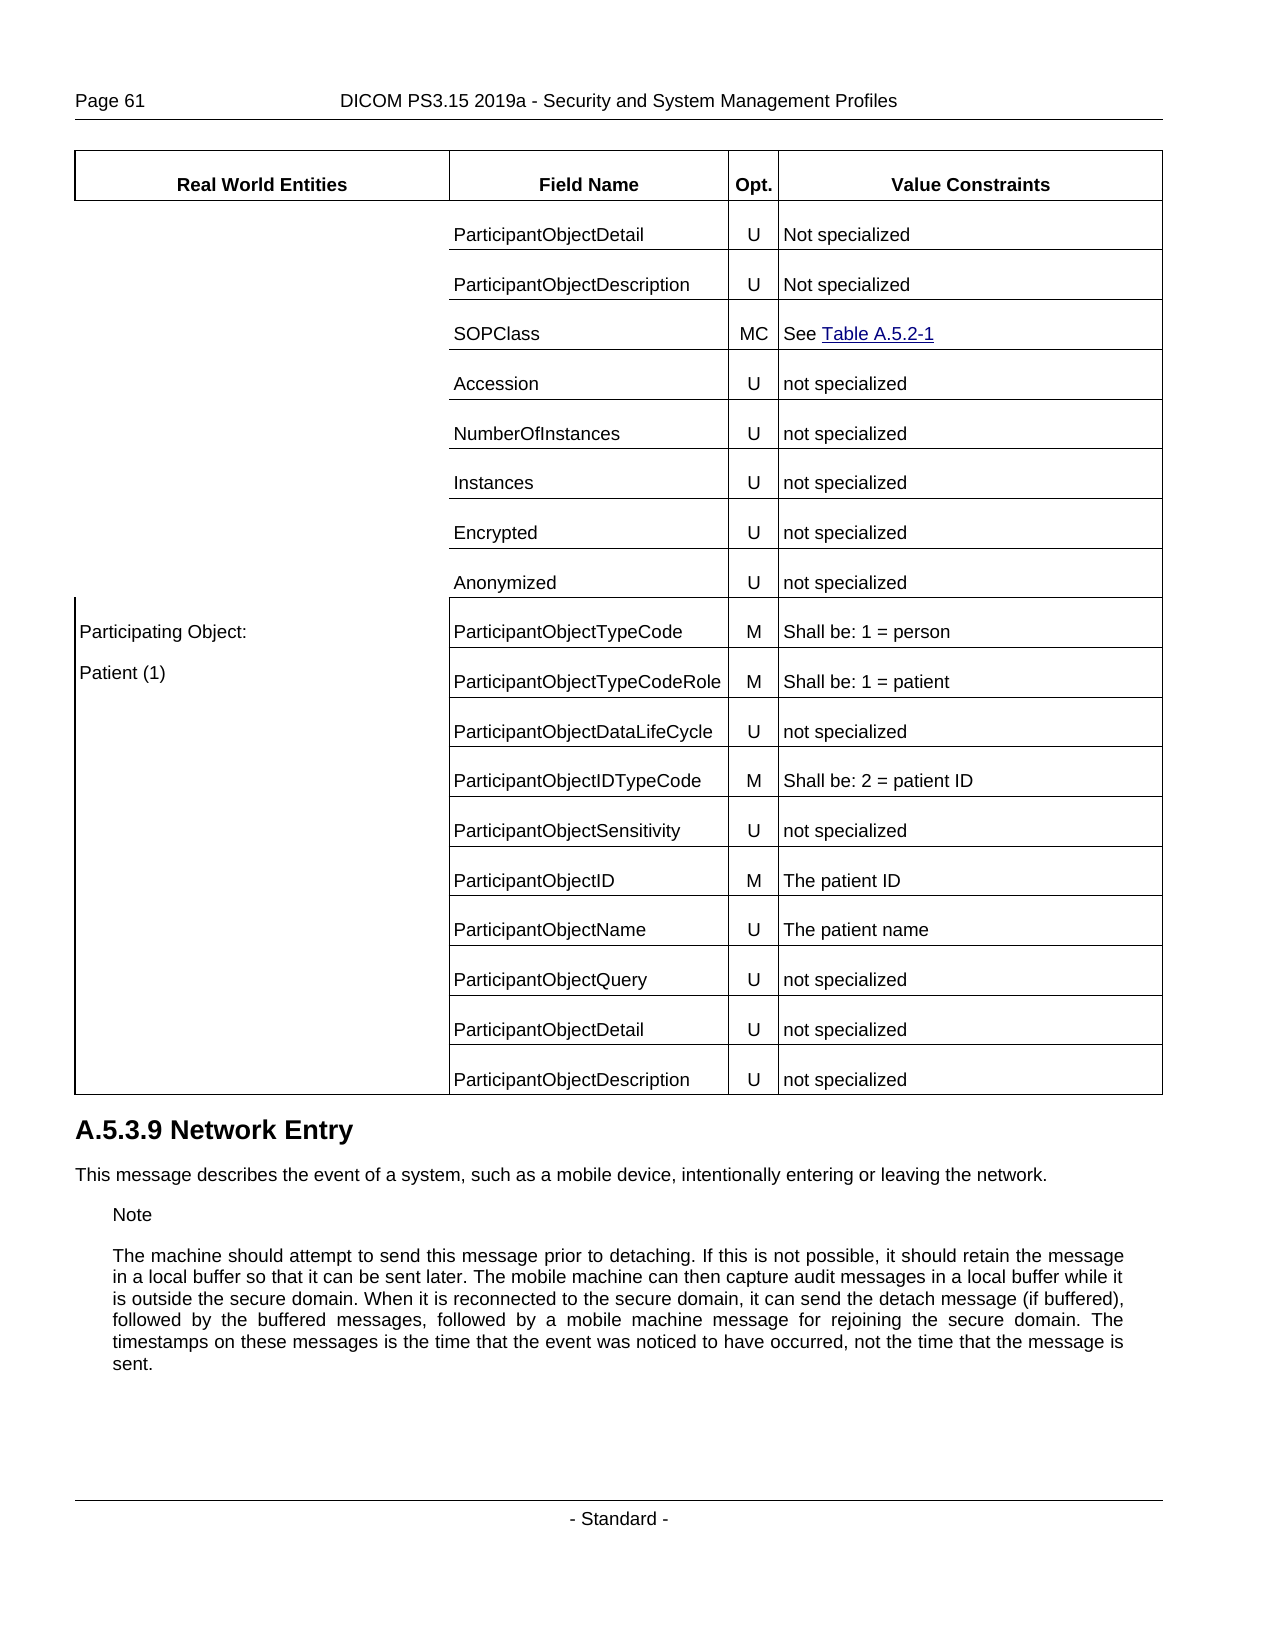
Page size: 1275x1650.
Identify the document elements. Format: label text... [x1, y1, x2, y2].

text This message describes the event of a system, such as a mobile device, intentionally entering or leaving the network. [75, 1164, 1162, 1185]
table_cell not specialized [779, 449, 1162, 498]
table_cell The patient ID [779, 847, 1162, 895]
table_cell not specialized [779, 946, 1162, 995]
table_cell ParticipantObjectDescription [450, 1045, 728, 1094]
table_cell U [729, 946, 778, 995]
table_cell Participating Object: Patient (1) [76, 597, 449, 1094]
table_header Field Name [450, 151, 728, 200]
table_header Value Constraints [779, 151, 1162, 200]
table_cell Encrypted [449, 499, 728, 547]
table_cell not specialized [779, 996, 1162, 1044]
text A.5.3.9 Network Entry [75, 1114, 1162, 1145]
table_cell U [729, 250, 778, 299]
table_cell ParticipantObjectTypeCode [450, 598, 728, 647]
table_cell U [729, 1045, 778, 1094]
table_header Real World Entities [76, 151, 449, 200]
table_cell M [729, 648, 778, 697]
table_cell See Table A.5.2-1 [779, 300, 1162, 349]
table_cell M [729, 747, 778, 796]
table_cell U [729, 499, 778, 547]
table_cell ParticipantObjectSensitivity [450, 797, 728, 846]
table_cell Anonymized [449, 549, 728, 597]
table_cell The patient name [779, 896, 1162, 945]
table_cell not specialized [779, 1045, 1162, 1094]
text Note [112, 1204, 1125, 1226]
table_cell U [729, 201, 778, 249]
table_cell U [729, 996, 778, 1044]
table_cell Shall be: 1 = person [779, 598, 1162, 647]
table_header Opt. [729, 151, 778, 200]
table_cell not specialized [779, 400, 1162, 448]
table_cell ParticipantObjectDataLifeCycle [450, 698, 728, 746]
table_cell ParticipantObjectDescription [449, 250, 728, 299]
table_cell not specialized [779, 698, 1162, 746]
table_cell NumberOfInstances [449, 400, 728, 448]
table_cell SOPClass [449, 300, 728, 349]
table_cell U [729, 896, 778, 945]
table_cell U [729, 698, 778, 746]
table_cell ParticipantObjectDetail [449, 201, 728, 249]
table_cell U [729, 400, 778, 448]
table_cell ParticipantObjectID [450, 847, 728, 895]
table_cell Not specialized [779, 250, 1162, 299]
table_cell not specialized [779, 797, 1162, 846]
table_cell ParticipantObjectIDTypeCode [450, 747, 728, 796]
table_cell ParticipantObjectQuery [450, 946, 728, 995]
table_cell U [729, 449, 778, 498]
table_cell MC [729, 300, 778, 349]
table_cell ParticipantObjectName [450, 896, 728, 945]
table_cell U [729, 549, 778, 597]
table_cell U [729, 797, 778, 846]
table_cell U [729, 350, 778, 398]
text The machine should attempt to send this message prior to detaching. If this is not possible, it should retain the message in a local buffer so that it can be sent later. The mobile machine can then capture audit messages in a local buffer while it is outside the secure domain. When it is reconnected to the secure domain, it can send the detach message (if buffered), followed by the buffered messages, followed by a mobile machine message for rejoining the secure domain. The timestamps on these messages is the time that the event was noticed to have occurred, not the time that the message is sent. [112, 1244, 1125, 1374]
table_cell Shall be: 1 = patient [779, 648, 1162, 697]
table_cell M [729, 598, 778, 647]
table_cell Shall be: 2 = patient ID [779, 747, 1162, 796]
table_cell Instances [449, 449, 728, 498]
table_cell Not specialized [779, 201, 1162, 249]
table_cell not specialized [779, 499, 1162, 547]
table_cell Accession [449, 350, 728, 398]
table_cell ParticipantObjectDetail [450, 996, 728, 1044]
table_cell ParticipantObjectTypeCodeRole [450, 648, 728, 697]
table_cell M [729, 847, 778, 895]
table_cell not specialized [779, 549, 1162, 597]
table_cell not specialized [779, 350, 1162, 398]
